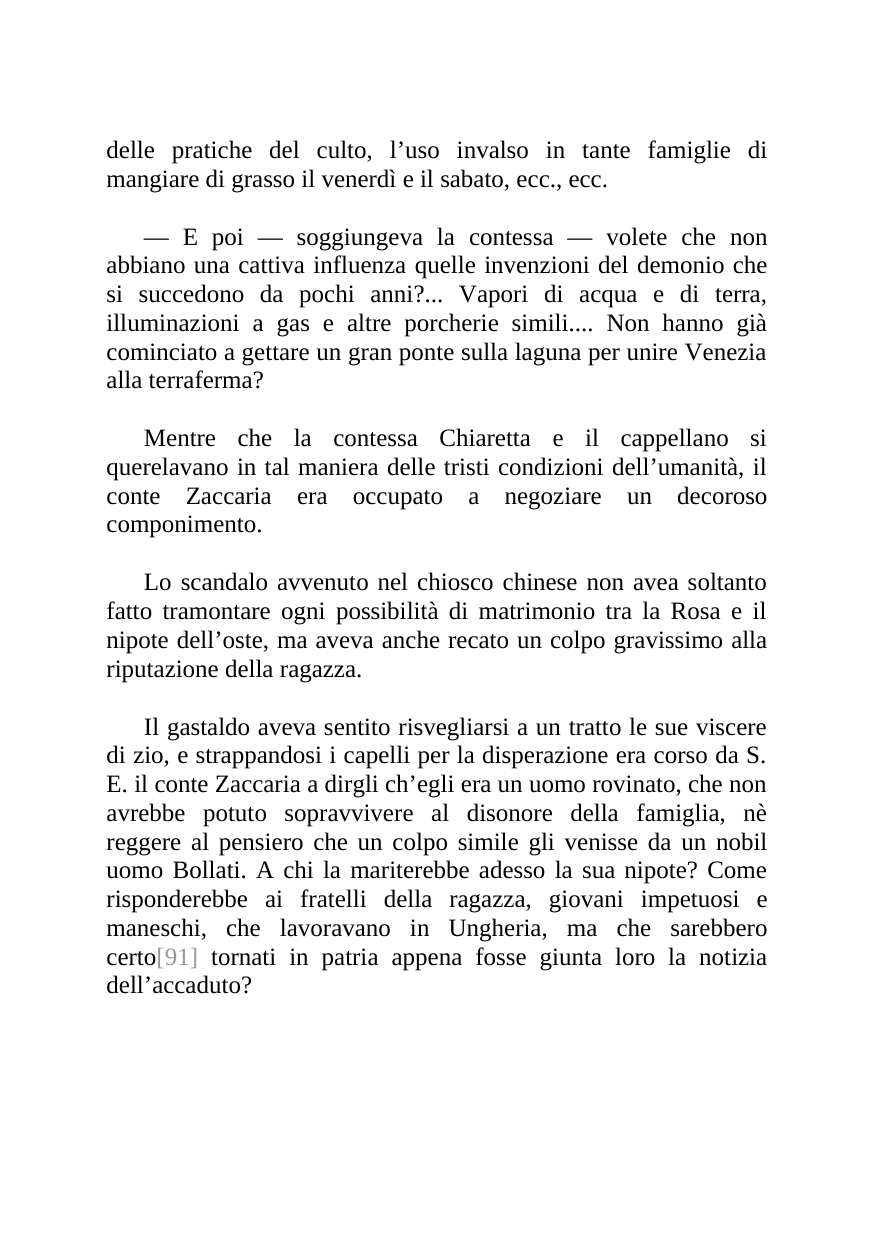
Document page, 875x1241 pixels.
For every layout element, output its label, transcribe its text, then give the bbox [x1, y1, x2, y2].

text Il gastaldo aveva sentito risvegliarsi a un tratto le sue viscere di zio, e strappandosi i capelli per la disperazione era corso da S. E. il conte Zaccaria a dirgli ch’egli era un uomo rovinato, che non avrebbe potuto sopravvivere al disonore della famiglia, nè reggere al pensiero che un colpo simile gli venisse da un nobil uomo Bollati. A chi la mariterebbe adesso la sua nipote? Come risponderebbe ai fratelli della ragazza, giovani impetuosi e maneschi, che lavoravano in Ungheria, ma che sarebbero certo[91] tornati in patria appena fosse giunta loro la notizia dell’accaduto? [106, 712, 768, 999]
text Mentre che la contessa Chiaretta e il cappellano si querelavano in tal maniera delle tristi condizioni dell’umanità, il conte Zaccaria era occupato a negoziare un decoroso componimento. [106, 423, 768, 538]
text delle pratiche del culto, l’uso invalso in tante famiglie di mangiare di grasso il venerdì e il sabato, ecc., ecc. [106, 135, 768, 192]
text — E poi — soggiungeva la contessa — volete che non abbiano una cattiva influenza quelle invenzioni del demonio che si succedono da pochi anni?... Vapori di acqua e di terra, illuminazioni a gas e altre porcherie simili.... Non hanno già cominciato a gettare un gran ponte sulla laguna per unire Venezia alla terraferma? [106, 222, 768, 394]
text Lo scandalo avvenuto nel chiosco chinese non avea soltanto fatto tramontare ogni possibilità di matrimonio tra la Rosa e il nipote dell’oste, ma aveva anche recato un colpo gravissimo alla riputazione della ragazza. [106, 567, 768, 682]
